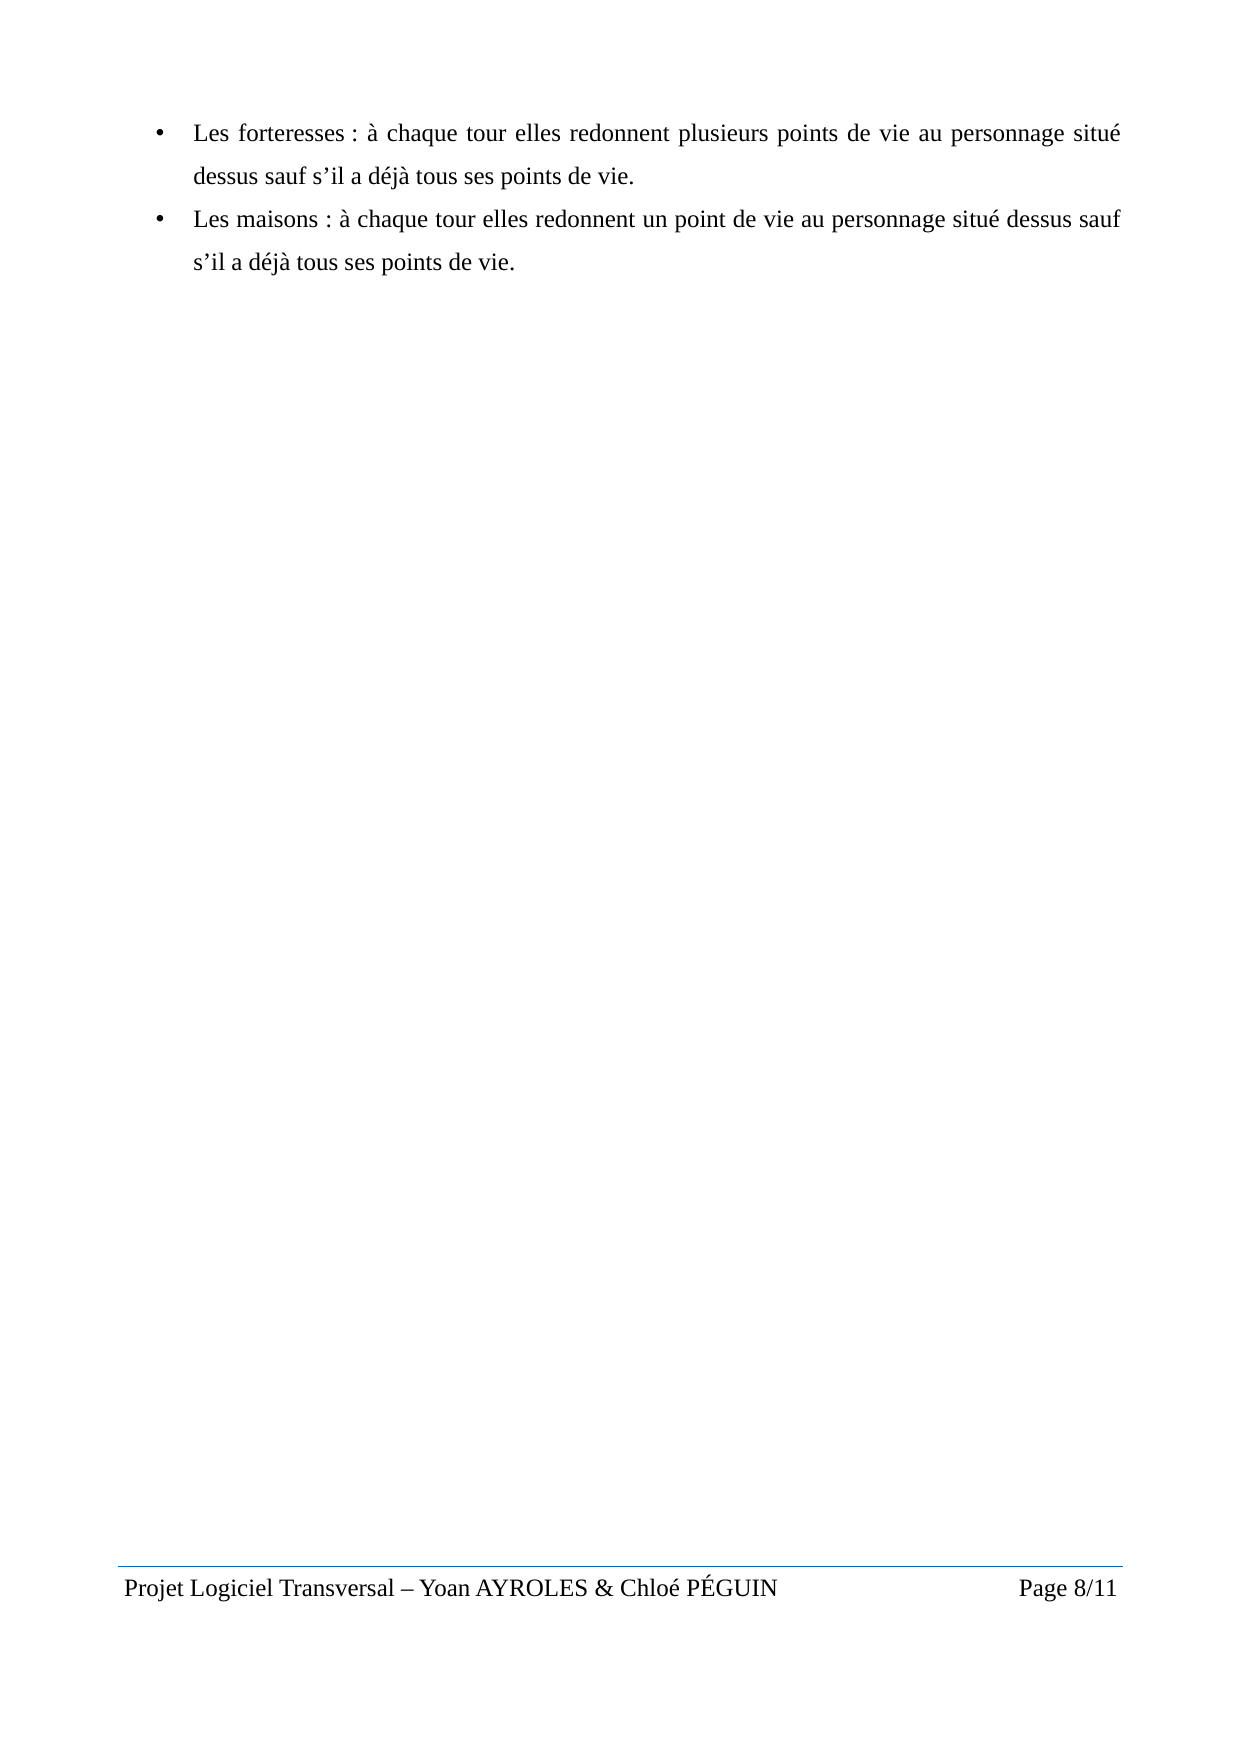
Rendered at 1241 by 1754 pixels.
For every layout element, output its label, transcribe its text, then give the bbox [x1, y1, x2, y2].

list Les forteresses : à chaque tour elles redonnent plusieurs points de vie au personnage situé dessus sauf s’il a déjà tous ses points de vie. [156, 118, 1122, 190]
list Les maisons : à chaque tour elles redonnent un point de vie au personnage situé dessus sauf s’il a déjà tous ses points de vie. [156, 204, 1122, 276]
